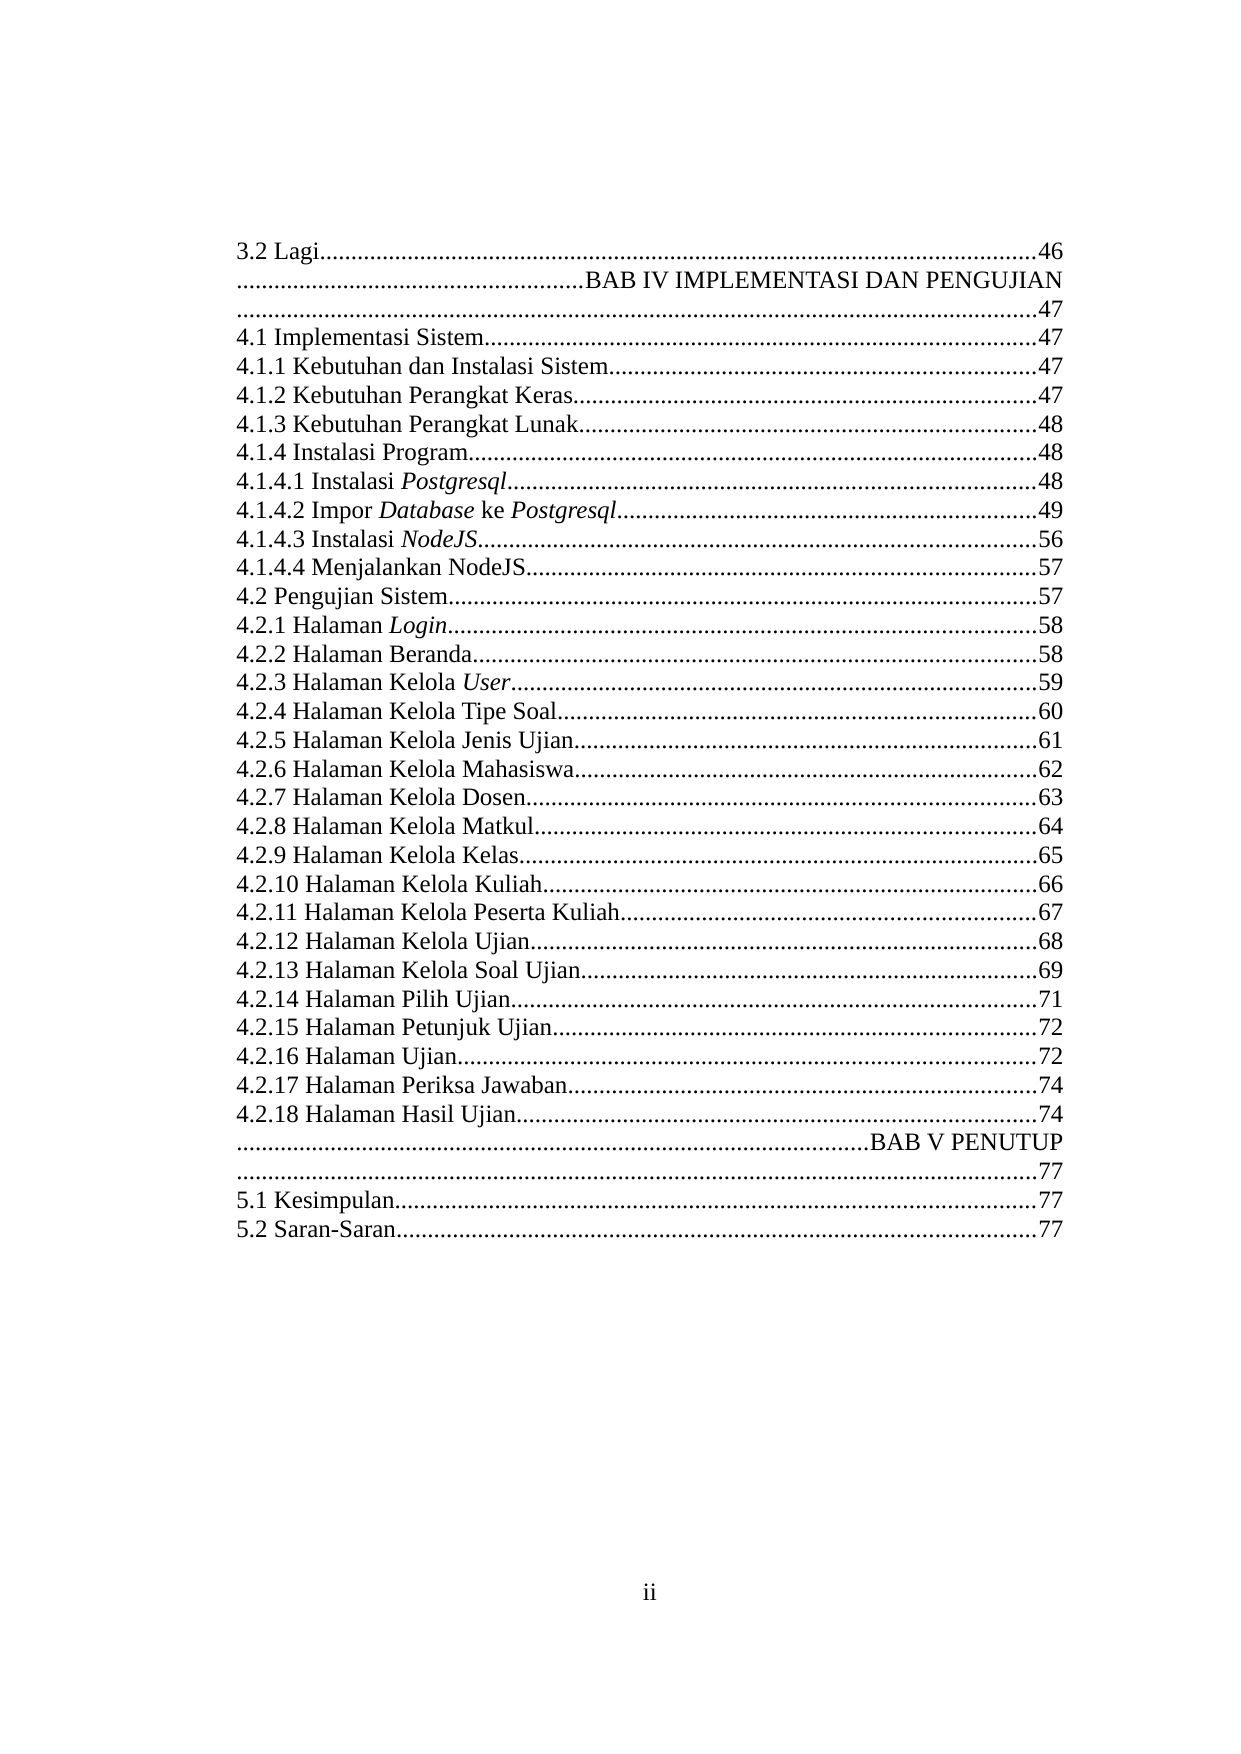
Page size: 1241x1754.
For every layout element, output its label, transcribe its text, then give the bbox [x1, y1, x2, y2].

text 4.2.4 Halaman Kelola Tipe Soal 60 [236, 696, 1063, 725]
text 4.2.10 Halaman Kelola Kuliah 66 [236, 869, 1063, 897]
text 3.2 Lagi 46 [236, 236, 1063, 265]
text 5.1 Kesimpulan 77 [236, 1185, 1063, 1214]
text 4.2.18 Halaman Hasil Ujian 74 [236, 1099, 1063, 1127]
text 4.2.6 Halaman Kelola Mahasiswa 62 [236, 754, 1063, 782]
text 4.2.13 Halaman Kelola Soal Ujian 69 [236, 955, 1063, 984]
text BAB V PENUTUP 77 [236, 1127, 1063, 1185]
text 4.2.16 Halaman Ujian 72 [236, 1041, 1063, 1070]
text 4.1.1 Kebutuhan dan Instalasi Sistem 47 [236, 351, 1063, 380]
text 4.2.5 Halaman Kelola Jenis Ujian 61 [236, 725, 1063, 754]
text 4.2 Pengujian Sistem 57 [236, 581, 1063, 610]
text 4.2.8 Halaman Kelola Matkul 64 [236, 811, 1063, 840]
text 4.1.2 Kebutuhan Perangkat Keras 47 [236, 380, 1063, 409]
text 4.1.4 Instalasi Program 48 [236, 437, 1063, 466]
text 4.2.15 Halaman Petunjuk Ujian 72 [236, 1012, 1063, 1041]
text 4.2.9 Halaman Kelola Kelas 65 [236, 840, 1063, 869]
text 4.1.4.2 Impor Database ke Postgresql 49 [236, 495, 1063, 524]
text 5.2 Saran-Saran 77 [236, 1214, 1063, 1242]
text 4.2.14 Halaman Pilih Ujian 71 [236, 984, 1063, 1012]
text 4.2.17 Halaman Periksa Jawaban 74 [236, 1070, 1063, 1099]
text 4.1.3 Kebutuhan Perangkat Lunak 48 [236, 409, 1063, 437]
text 4.2.3 Halaman Kelola User 59 [236, 667, 1063, 696]
text 4.1.4.4 Menjalankan NodeJS 57 [236, 552, 1063, 581]
text 4.2.7 Halaman Kelola Dosen 63 [236, 782, 1063, 811]
text 4.2.2 Halaman Beranda 58 [236, 639, 1063, 667]
text BAB IV IMPLEMENTASI DAN PENGUJIAN 47 [236, 265, 1063, 322]
text 4.1.4.3 Instalasi NodeJS 56 [236, 524, 1063, 552]
text 4.1.4.1 Instalasi Postgresql 48 [236, 466, 1063, 495]
text 4.2.11 Halaman Kelola Peserta Kuliah 67 [236, 897, 1063, 926]
text 4.2.12 Halaman Kelola Ujian 68 [236, 926, 1063, 955]
text 4.2.1 Halaman Login 58 [236, 610, 1063, 639]
text 4.1 Implementasi Sistem 47 [236, 322, 1063, 351]
